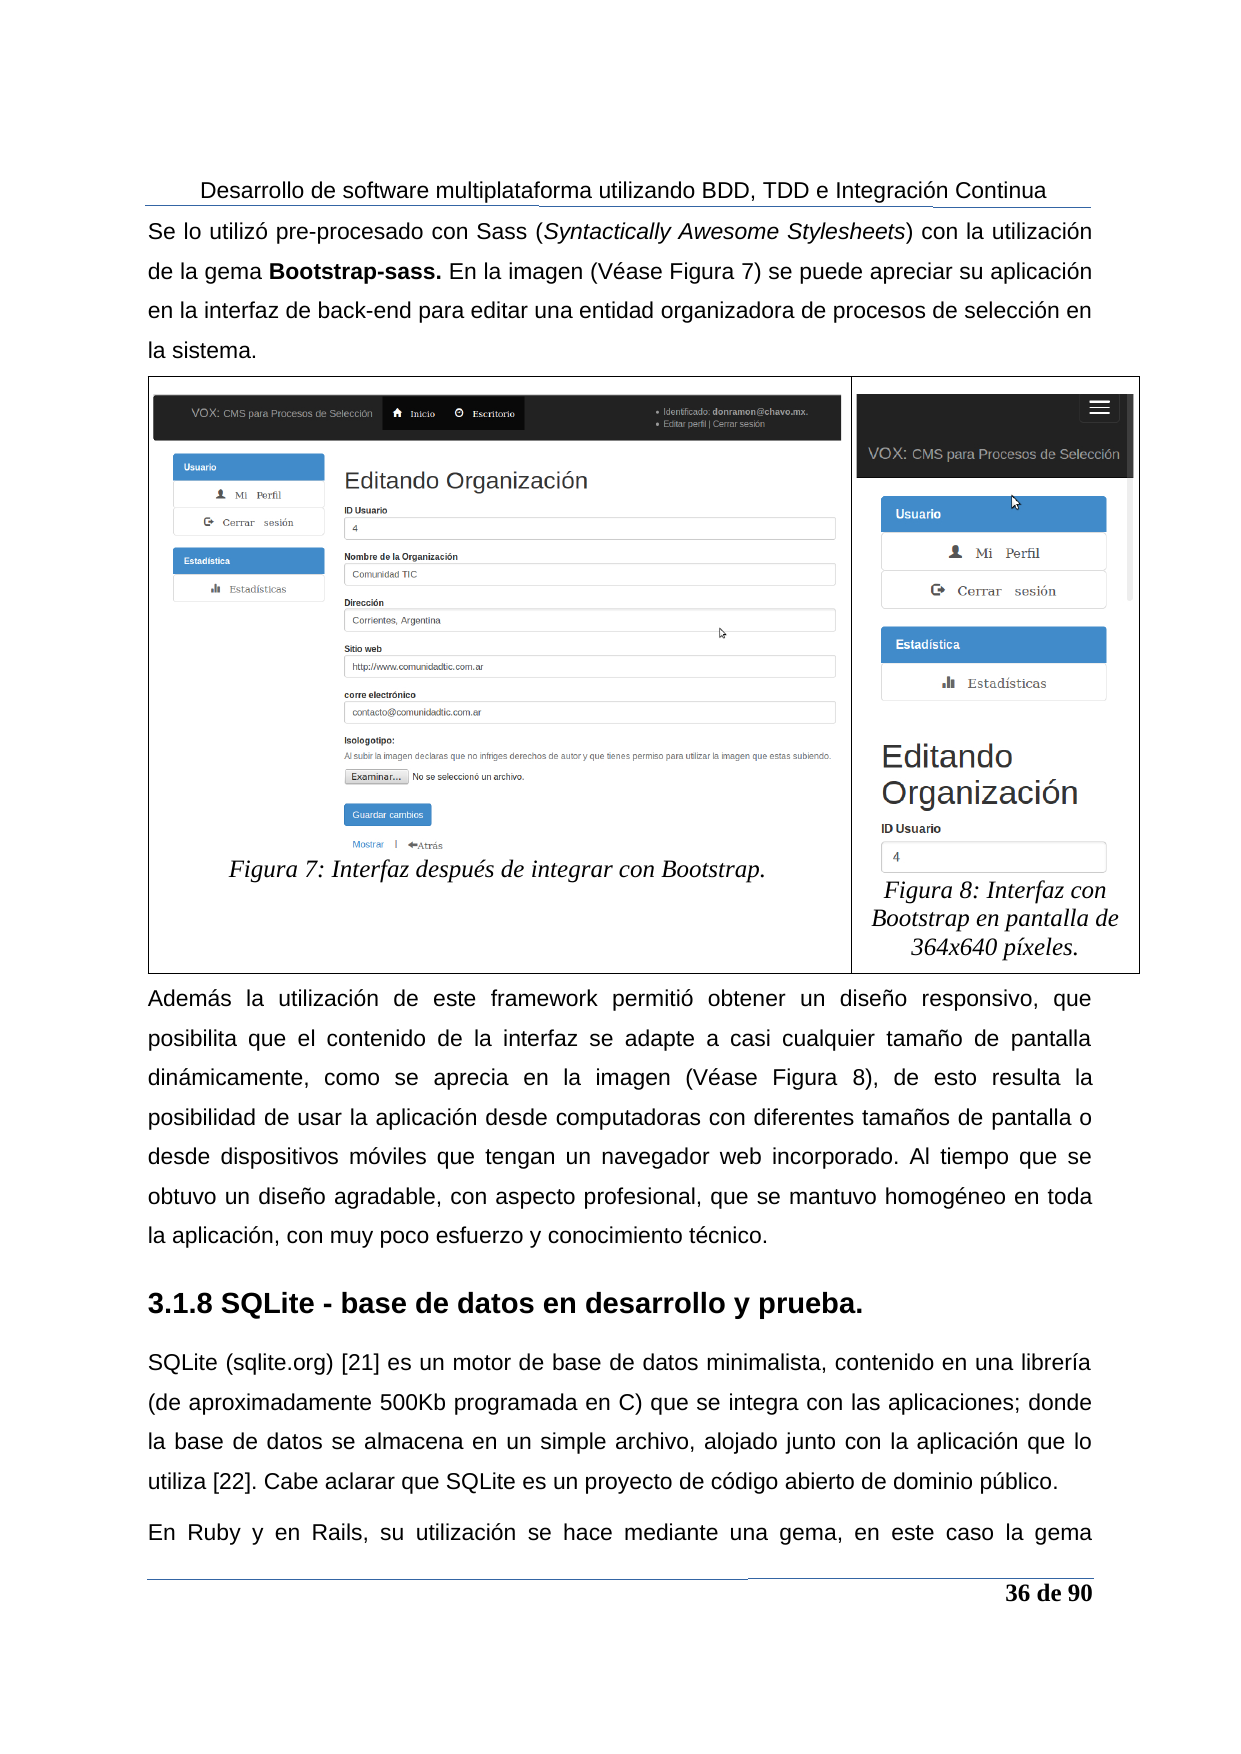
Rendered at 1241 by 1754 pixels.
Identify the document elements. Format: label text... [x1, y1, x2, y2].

table_header [852, 377, 1139, 394]
table_header [149, 855, 851, 973]
text Se lo utilizó pre-procesado con Sass (Syntactically Awesome Stylesheets) con la utilización de la gema Bootstrap-sass. En la imagen (Véase Figura 7) se puede apreciar su aplicación en la interfaz de back-end para editar una entidad organizadora de procesos de selección en la sistema. [148, 218, 1093, 363]
text En Ruby y en Rails, su utilización se hace mediante una gema, en este caso la gema [148, 1519, 1093, 1545]
picture [153, 394, 842, 855]
text SQLite (sqlite.org) [21] es un motor de base de datos minimalista, contenido en una librería (de aproximadamente 500Kb programada en C) que se integra con las aplicaciones; donde la base de datos se almacena en un simple archivo, alojado junto con la aplicación que lo utiliza [22]. Cabe aclarar que SQLite es un proyecto de código abierto de dominio público. [148, 1349, 1093, 1494]
table_header [852, 395, 1139, 973]
table_header [149, 377, 851, 394]
picture [856, 394, 1134, 875]
table_header [842, 395, 851, 854]
table_header [149, 395, 153, 854]
text Además la utilización de este framework permitió obtener un diseño responsivo, que posibilita que el contenido de la interfaz se adapte a casi cualquier tamaño de pantalla dinámicamente, como se aprecia en la imagen (Véase Figura 8), de esto resulta la posibilidad de usar la aplicación desde computadoras con diferentes tamaños de pantalla o desde dispositivos móviles que tengan un navegador web incorporado. Al tiempo que se obtuvo un diseño agradable, con aspecto profesional, que se mantuvo homogéneo en toda la aplicación, con muy poco esfuerzo y conocimiento técnico. [148, 985, 1093, 1248]
subtitle 3.1.8 SQLite - base de datos en desarrollo y prueba. [148, 1287, 1093, 1320]
